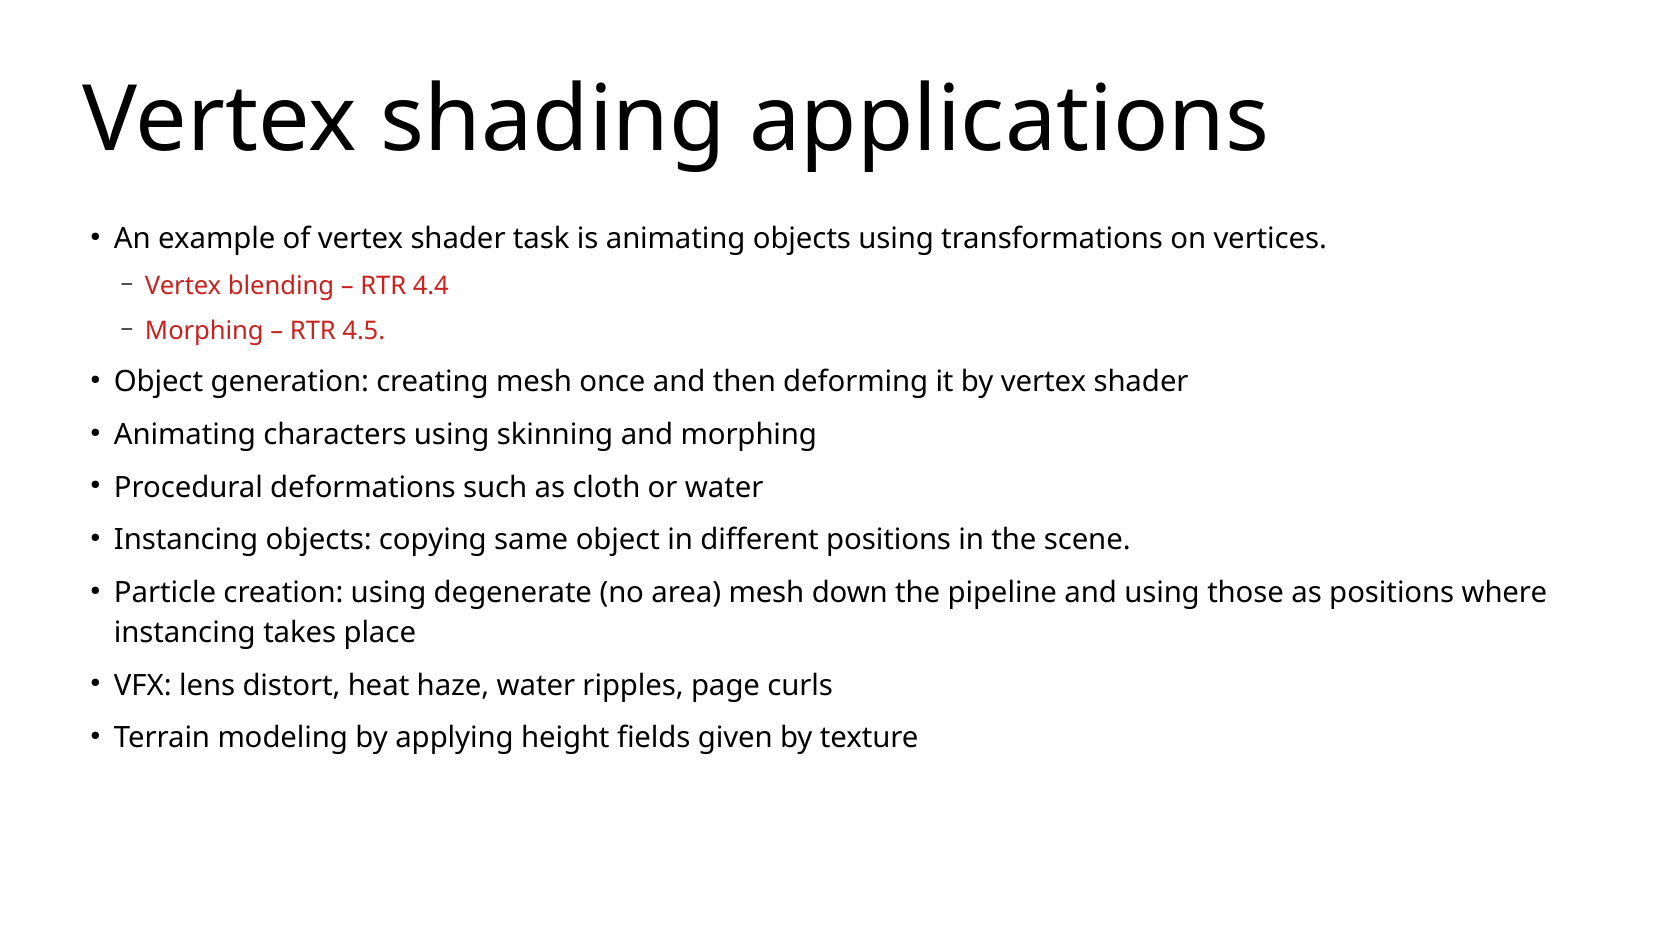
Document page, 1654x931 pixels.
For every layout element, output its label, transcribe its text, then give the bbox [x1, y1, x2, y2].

title Vertex shading applications [82, 37, 1571, 193]
list An example of vertex shader task is animating objects using transformations on vertices. Vertex blending – RTR 4.4 Morphing – RTR 4.5. Object generation: creating mesh once and then deforming it by vertex shader Animating characters using skinning and morphing Procedural deformations such as cloth or water Instancing objects: copying same object in different positions in the scene. Particle creation: using degenerate (no area) mesh down the pipeline and using those as positions where instancing takes place VFX: lens distort, heat haze, water ripples, page curls Terrain modeling by applying height fields given by texture [82, 217, 1571, 758]
